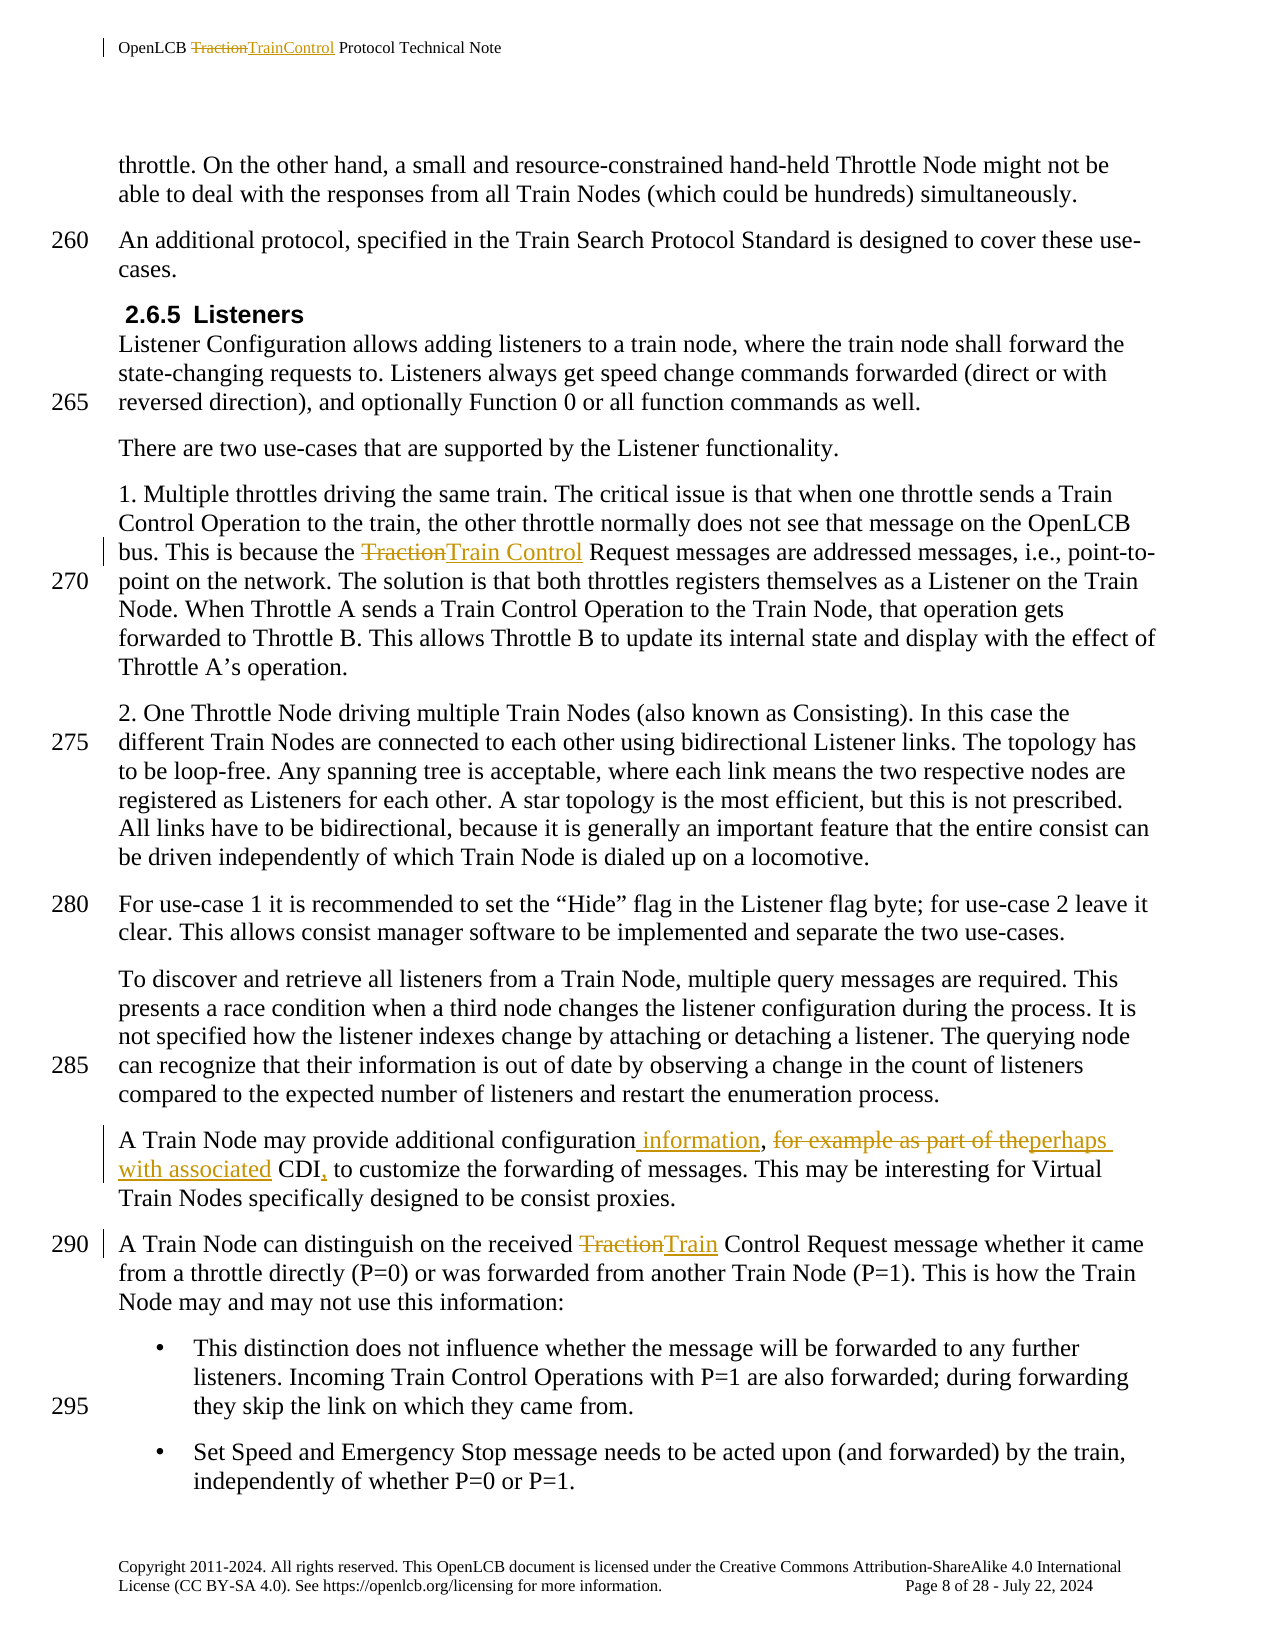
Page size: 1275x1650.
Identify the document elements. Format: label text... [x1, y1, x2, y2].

text To discover and retrieve all listeners from a Train Node, multiple query messages are required. This presents a race condition when a third node changes the listener configuration during the process. It is not specified how the listener indexes change by attaching or detaching a listener. The querying node can recognize that their information is out of date by observing a change in the count of listeners compared to the expected number of listeners and restart the enumeration process. [118, 964, 1157, 1108]
text Listener Configuration allows adding listeners to a train node, where the train node shall forward the state-changing requests to. Listeners always get speed change commands forwarded (direct or with reversed direction), and optionally Function 0 or all function commands as well. [118, 329, 1157, 415]
text For use-case 1 it is recommended to set the “Hide” flag in the Listener flag byte; for use-case 2 leave it clear. This allows consist manager software to be implemented and separate the two use-cases. [118, 889, 1157, 946]
text 2. One Throttle Node driving multiple Train Nodes (also known as Consisting). In this case the different Train Nodes are connected to each other using bidirectional Listener links. The topology has to be loop-free. Any spanning tree is acceptable, where each link means the two respective nodes are registered as Listeners for each other. A star topology is the most efficient, but this is not prescribed. All links have to be bidirectional, because it is generally an important feature that the entire consist can be driven independently of which Train Node is dialed up on a locomotive. [118, 698, 1157, 871]
list This distinction does not influence whether the message will be forwarded to any further listeners. Incoming Train Control Operations with P=1 are also forwarded; during forwarding they skip the link on which they came from. [156, 1333, 1157, 1419]
text A Train Node may provide additional configuration information, perhaps with associated CDI, to customize the forwarding of messages. This may be interesting for Virtual Train Nodes specifically designed to be consist proxies. [118, 1125, 1157, 1212]
text A Train Node can distinguish on the received Train Control Request message whether it came from a throttle directly (P=0) or was forwarded from another Train Node (P=1). This is how the Train Node may and may not use this information: [118, 1229, 1157, 1316]
text 1. Multiple throttles driving the same train. The critical issue is that when one throttle sends a Train Control Operation to the train, the other throttle normally does not see that message on the OpenLCB bus. This is because the Train Control Request messages are addressed messages, i.e., point-to-point on the network. The solution is that both throttles registers themselves as a Listener on the Train Node. When Throttle A sends a Train Control Operation to the Train Node, that operation gets forwarded to Throttle B. This allows Throttle B to update its internal state and display with the effect of Throttle A’s operation. [118, 479, 1157, 681]
text An additional protocol, specified in the Train Search Protocol Standard is designed to cover these use-cases. [118, 225, 1157, 283]
text There are two use-cases that are supported by the Listener functionality. [118, 433, 1157, 462]
subtitle Listeners [118, 300, 1157, 329]
text throttle. On the other hand, a small and resource-constrained hand-held Throttle Node might not be able to deal with the responses from all Train Nodes (which could be hundreds) simultaneously. [118, 150, 1157, 207]
list Set Speed and Emergency Stop message needs to be acted upon (and forwarded) by the train, independently of whether P=0 or P=1. [156, 1437, 1157, 1495]
